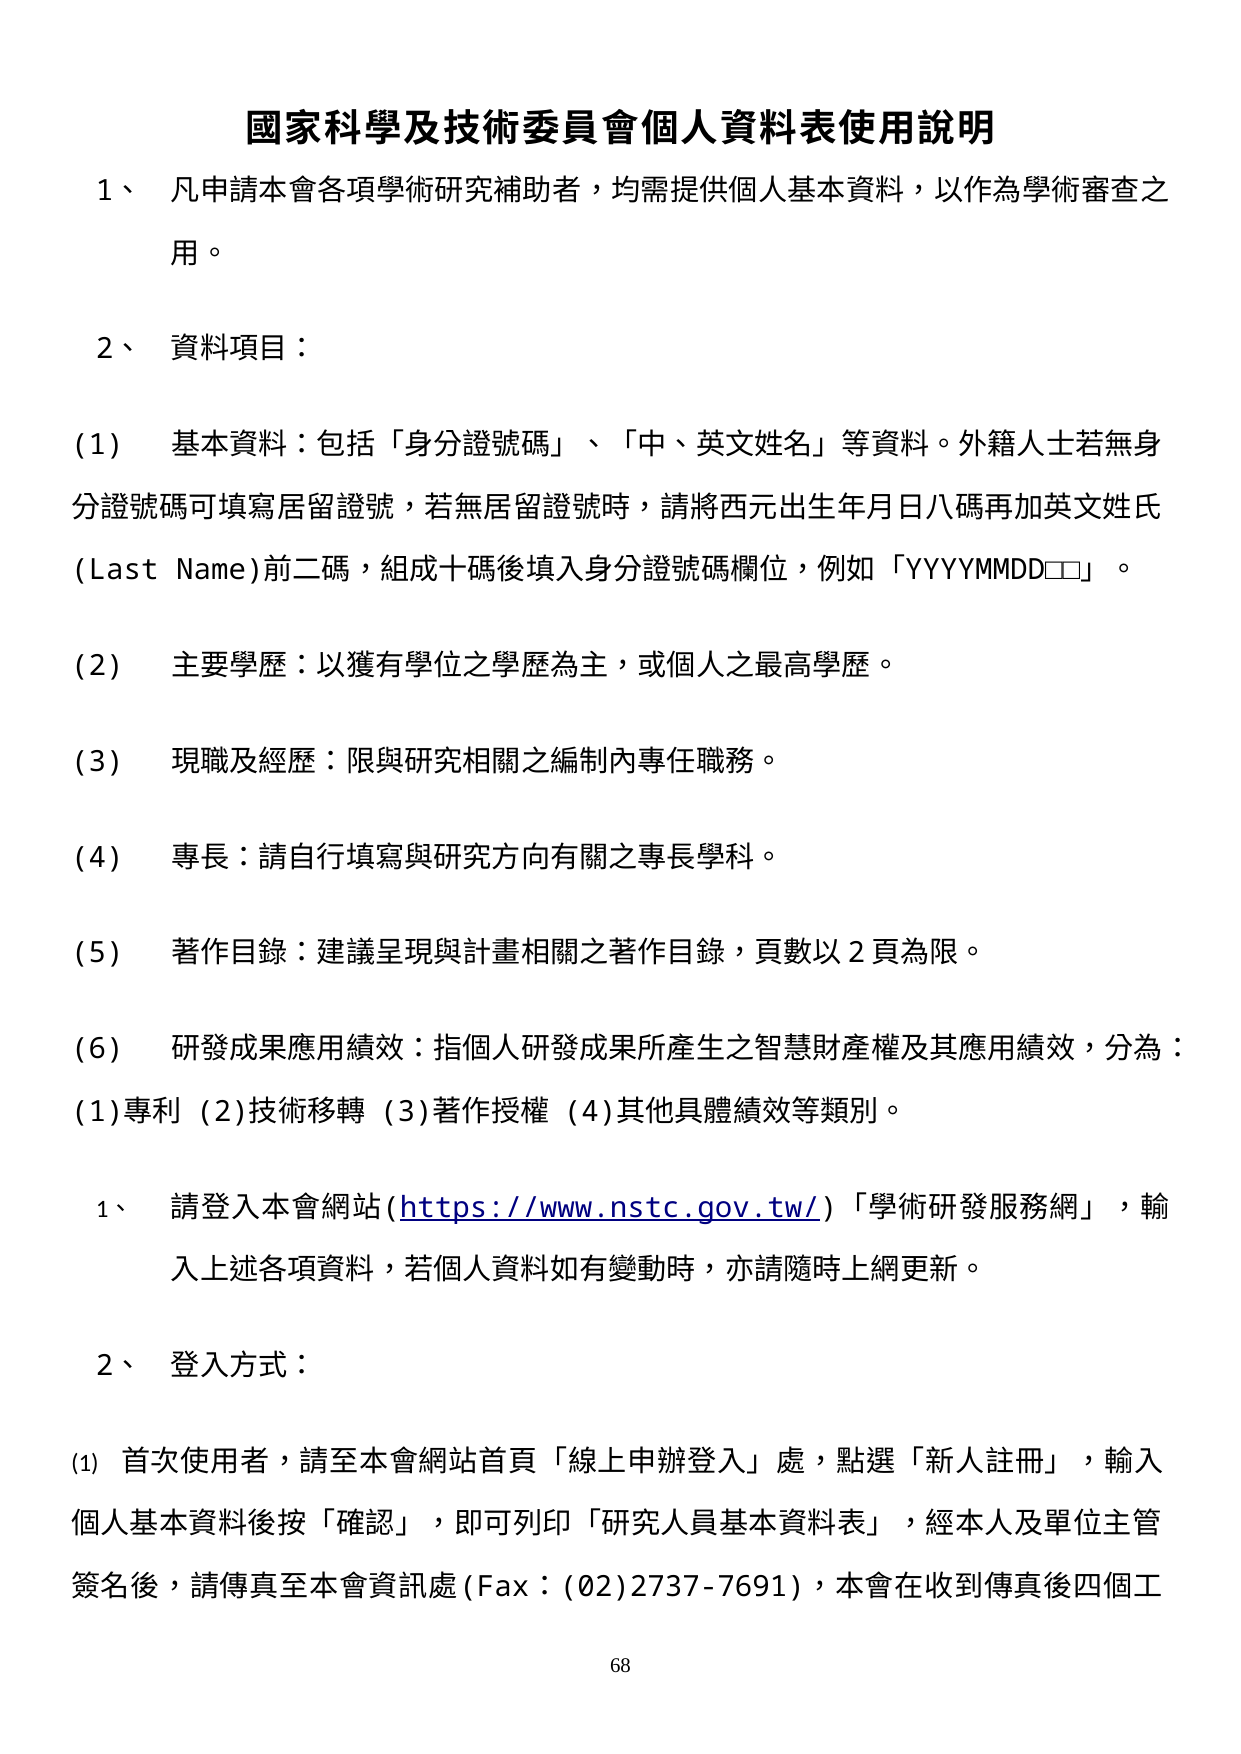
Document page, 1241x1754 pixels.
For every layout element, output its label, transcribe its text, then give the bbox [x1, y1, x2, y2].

list 主要學歷：以獲有學位之學歷為主，或個人之最高學歷。 [71, 621, 1163, 684]
list 現職及經歷：限與研究相關之編制內專任職務。 [71, 717, 1163, 779]
list 基本資料：包括「身分證號碼」、「中、英文姓名」等資料。外籍人士若無身分證號碼可填寫居留證號，若無居留證號時，請將西元出生年月日八碼再加英文姓氏(Last Name)前二碼，組成十碼後填入身分證號碼欄位，例如「YYYYMMDD□□」。 [71, 400, 1163, 588]
list 研發成果應用績效：指個人研發成果所產生之智慧財產權及其應用績效，分為：(1)專利 (2)技術移轉 (3)著作授權 (4)其他具體績效等類別。 [71, 1004, 1163, 1129]
list 資料項目： [96, 304, 1169, 367]
text 國家科學及技術委員會個人資料表使用說明 [71, 84, 1169, 146]
list 凡申請本會各項學術研究補助者，均需提供個人基本資料，以作為學術審查之用。 [96, 146, 1169, 271]
list 請登入本會網站(https://www.nstc.gov.tw/)「學術研發服務網」，輸入上述各項資料，若個人資料如有變動時，亦請隨時上網更新。 [96, 1163, 1169, 1288]
list 專長：請自行填寫與研究方向有關之專長學科。 [71, 813, 1163, 875]
list 著作目錄：建議呈現與計畫相關之著作目錄，頁數以2頁為限。 [71, 909, 1163, 971]
list 登入方式： [96, 1321, 1169, 1384]
list 首次使用者，請至本會網站首頁「線上申辦登入」處，點選「新人註冊」，輸入個人基本資料後按「確認」，即可列印「研究人員基本資料表」，經本人及單位主管簽名後，請傳真至本會資訊處(Fax：(02)2737-7691)，本會在收到傳真後四個工 [71, 1417, 1163, 1604]
